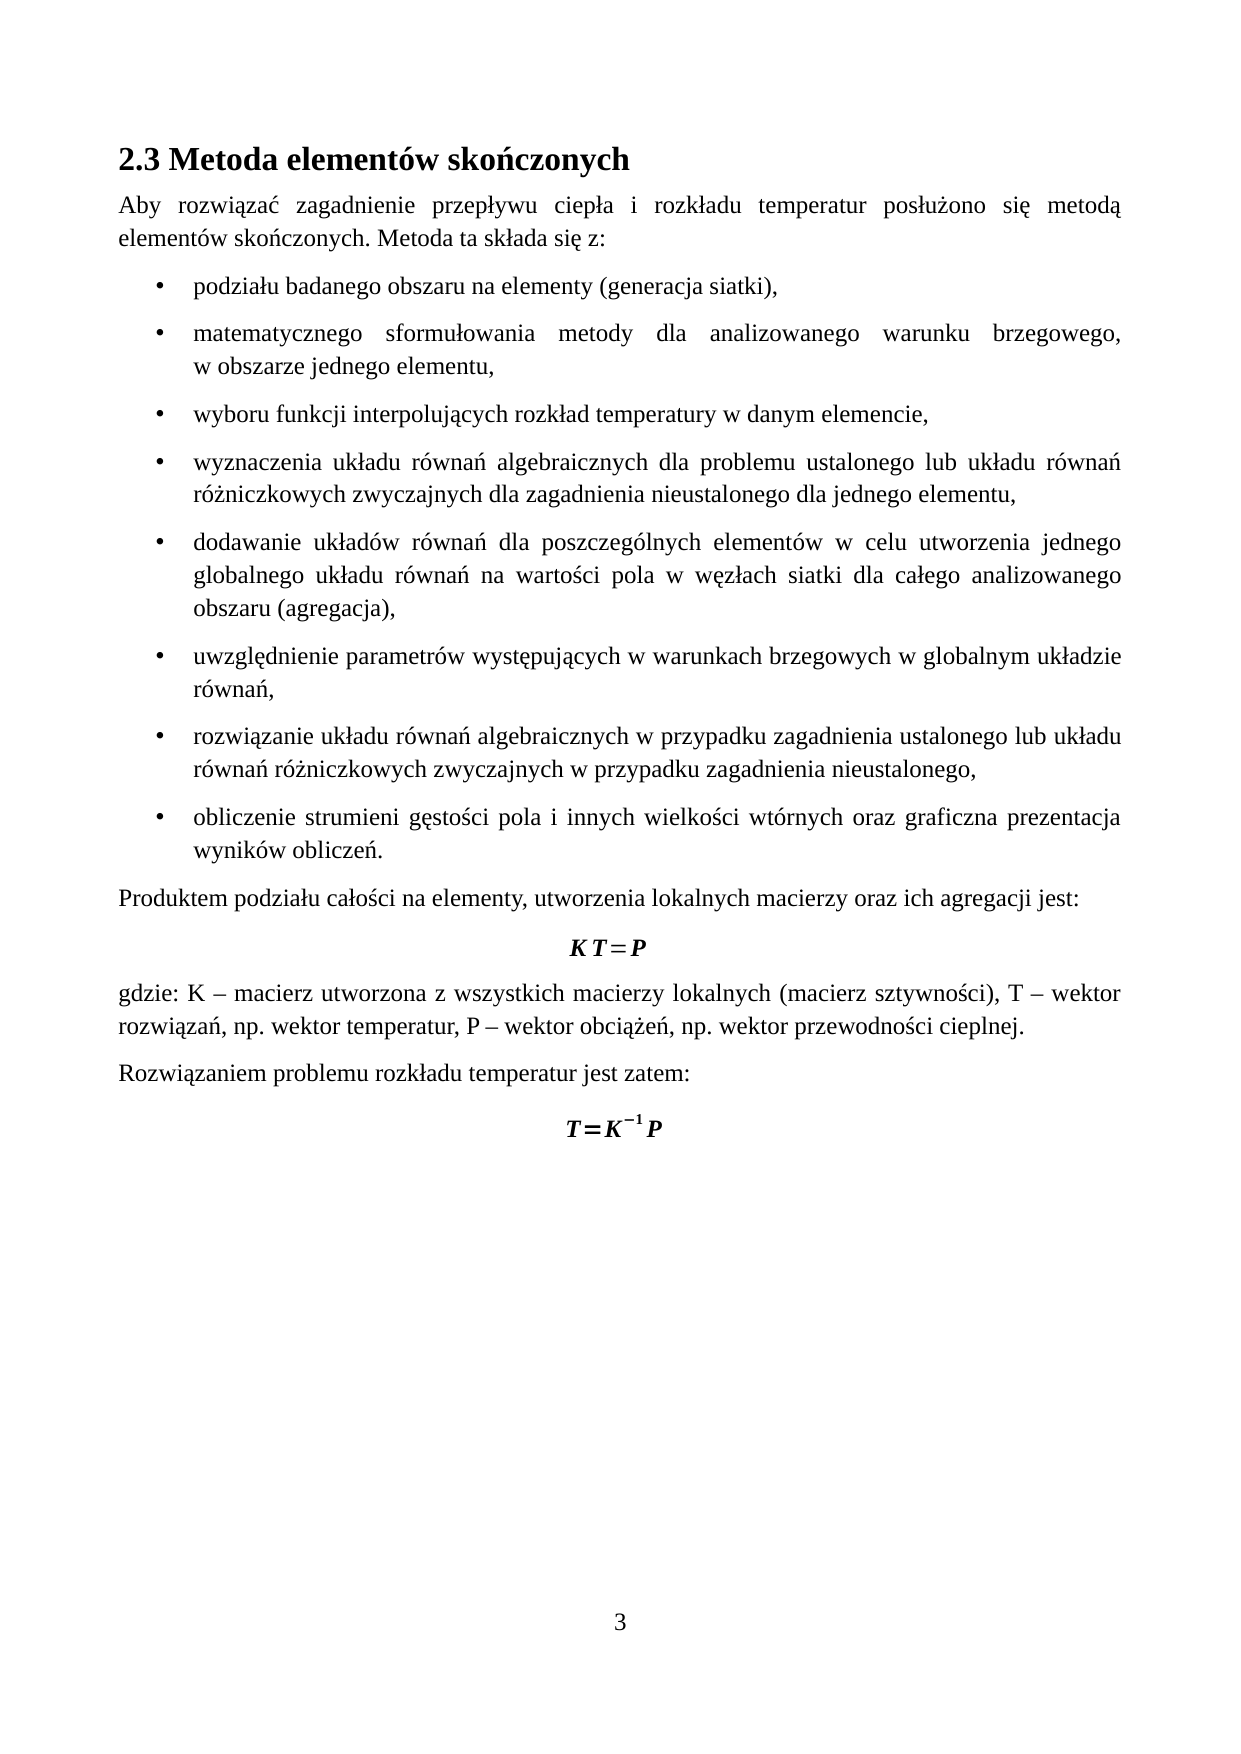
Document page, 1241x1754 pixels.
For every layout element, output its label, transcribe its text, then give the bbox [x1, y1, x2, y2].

subtitle 2.3 Metoda elementów skończonych [118, 139, 1122, 178]
text Produktem podziału całości na elementy, utworzenia lokalnych macierzy oraz ich agregacji jest: [118, 883, 1122, 911]
text gdzie: K – macierz utworzona z wszystkich macierzy lokalnych (macierz sztywności), T – wektor rozwiązań, np. wektor temperatur, P – wektor obciążeń, np. wektor przewodności cieplnej. [118, 978, 1122, 1040]
list matematycznego sformułowania metody dla analizowanego warunku brzegowego, w obszarze jednego elementu, [156, 318, 1122, 380]
list wyznaczenia układu równań algebraicznych dla problemu ustalonego lub układu równań różniczkowych zwyczajnych dla zagadnienia nieustalonego dla jednego elementu, [156, 447, 1122, 508]
list wyboru funkcji interpolujących rozkład temperatury w danym elemencie, [156, 399, 1122, 428]
list podziału badanego obszaru na elementy (generacja siatki), [156, 271, 1122, 299]
text Aby rozwiązać zagadnienie przepływu ciepła i rozkładu temperatur posłużono się metodą elementów skończonych. Metoda ta składa się z: [118, 190, 1122, 252]
text Rozwiązaniem problemu rozkładu temperatur jest zatem: [118, 1058, 1122, 1087]
list rozwiązanie układu równań algebraicznych w przypadku zagadnienia ustalonego lub układu równań różniczkowych zwyczajnych w przypadku zagadnienia nieustalonego, [156, 721, 1122, 783]
list uwzględnienie parametrów występujących w warunkach brzegowych w globalnym układzie równań, [156, 641, 1122, 703]
list obliczenie strumieni gęstości pola i innych wielkości wtórnych oraz graficzna prezentacja wyników obliczeń. [156, 802, 1122, 864]
list dodawanie układów równań dla poszczególnych elementów w celu utworzenia jednego globalnego układu równań na wartości pola w węzłach siatki dla całego analizowanego obszaru (agregacja), [156, 527, 1122, 622]
